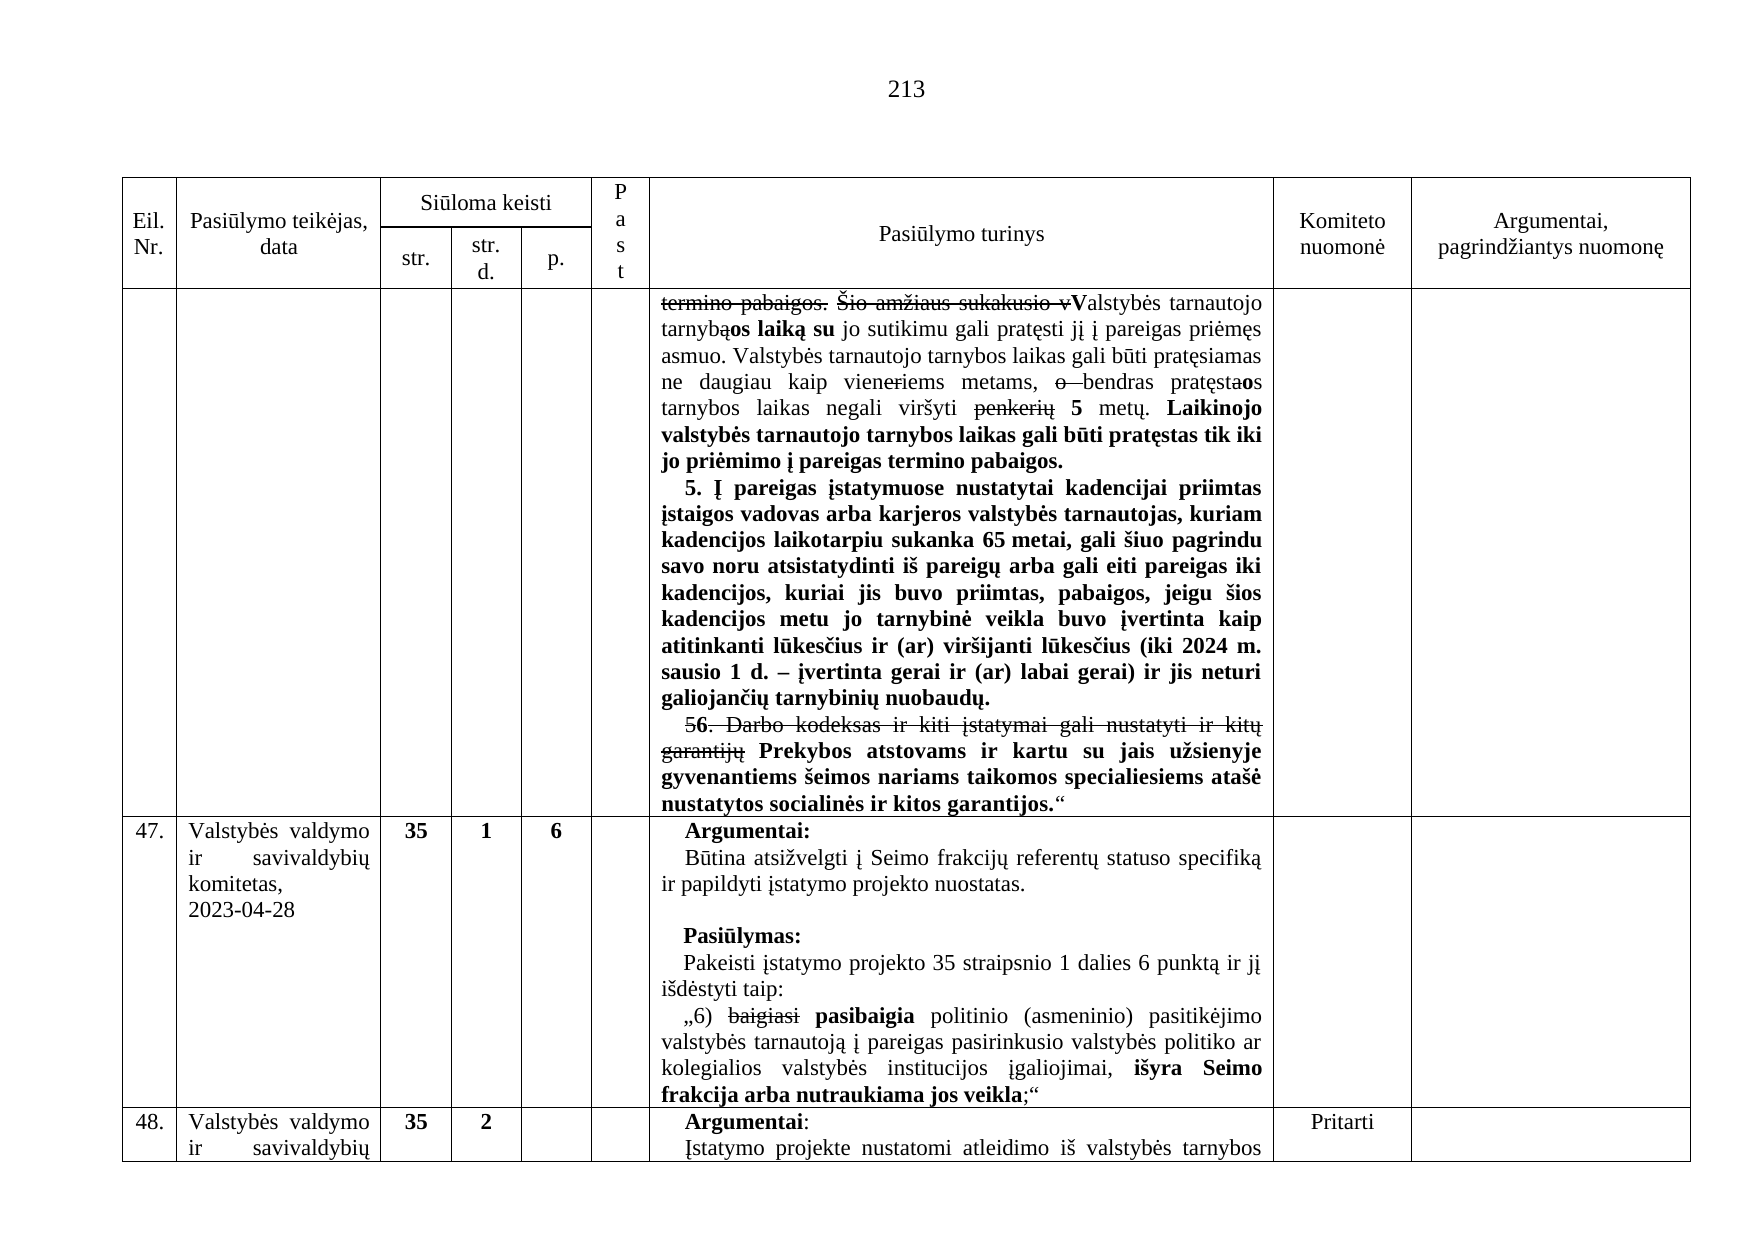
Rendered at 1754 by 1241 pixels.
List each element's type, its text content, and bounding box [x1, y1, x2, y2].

table_cell [522, 1108, 591, 1161]
table_cell Valstybės valdymo ir savivaldybių komitetas, 2023-04-28 [177, 817, 380, 1107]
table_cell [452, 289, 521, 816]
table_header Pasiūlymo teikėjas, data [177, 178, 380, 288]
table_cell 6 [522, 817, 591, 1107]
table_cell 35 [381, 817, 451, 1107]
table_header Argumentai, pagrindžiantys nuomonę [1412, 178, 1690, 288]
table_header Pasiūlymo turinys [650, 178, 1273, 288]
table_cell [592, 1108, 649, 1161]
table_cell termino pabaigos. Šio amžiaus sukakusio vValstybės tarnautojo tarnybąos laiką su jo sutikimu gali pratęsti jį į pareigas priėmęs asmuo. Valstybės tarnautojo tarnybos laikas gali būti pratęsiamas ne daugiau kaip vieneriems metams, o bendras pratęstaos tarnybos laikas negali viršyti penkerių 5 metų. Laikinojo valstybės tarnautojo tarnybos laikas gali būti pratęstas tik iki jo priėmimo į pareigas termino pabaigos. 5. Į pareigas įstatymuose nustatytai kadencijai priimtas įstaigos vadovas arba karjeros valstybės tarnautojas, kuriam kadencijos laikotarpiu sukanka 65 metai, gali šiuo pagrindu savo noru atsistatydinti iš pareigų arba gali eiti pareigas iki kadencijos, kuriai jis buvo priimtas, pabaigos, jeigu šios kadencijos metu jo tarnybinė veikla buvo įvertinta kaip atitinkanti lūkesčius ir (ar) viršijanti lūkesčius (iki 2024 m. sausio 1 d. – įvertinta gerai ir (ar) labai gerai) ir jis neturi galiojančių tarnybinių nuobaudų. 56. Darbo kodeksas ir kiti įstatymai gali nustatyti ir kitų garantijų Prekybos atstovams ir kartu su jais užsienyje gyvenantiems šeimos nariams taikomos specialiesiems atašė nustatytos socialinės ir kitos garantijos.“ [650, 289, 1273, 816]
table_cell [522, 289, 591, 816]
table_cell [381, 289, 451, 816]
table_cell str. [381, 228, 451, 288]
table_cell [592, 289, 649, 816]
table_cell Pritarti [1274, 1108, 1411, 1161]
table_header Siūloma keisti [381, 178, 591, 226]
table_cell Valstybės valdymo ir savivaldybių [177, 1108, 380, 1161]
table_cell [1412, 1108, 1690, 1161]
table_header Komiteto nuomonė [1274, 178, 1411, 288]
table_cell str. d. [452, 228, 521, 288]
table_cell Argumentai: Įstatymo projekte nustatomi atleidimo iš valstybės tarnybos [650, 1108, 1273, 1161]
table_cell [592, 817, 649, 1107]
table_cell [1274, 817, 1411, 1107]
table_header Eil. Nr. [123, 178, 176, 288]
table_cell [1412, 817, 1690, 1107]
table_cell 35 [381, 1108, 451, 1161]
table_cell Argumentai: Būtina atsižvelgti į Seimo frakcijų referentų statuso specifiką ir papildyti įstatymo projekto nuostatas. Pasiūlymas: Pakeisti įstatymo projekto 35 straipsnio 1 dalies 6 punktą ir jį išdėstyti taip: „6) baigiasi pasibaigia politinio (asmeninio) pasitikėjimo valstybės tarnautoją į pareigas pasirinkusio valstybės politiko ar kolegialios valstybės institucijos įgaliojimai, išyra Seimo frakcija arba nutraukiama jos veikla;“ [650, 817, 1273, 1107]
table_cell [123, 289, 176, 816]
table_cell 47. [123, 817, 176, 1107]
table_cell 1 [452, 817, 521, 1107]
table_cell [177, 289, 380, 816]
table_cell 48. [123, 1108, 176, 1161]
table_cell [1412, 289, 1690, 816]
table_cell [1274, 289, 1411, 816]
table_cell p. [522, 228, 591, 288]
table_cell 2 [452, 1108, 521, 1161]
table_header Pastabos [592, 178, 649, 288]
